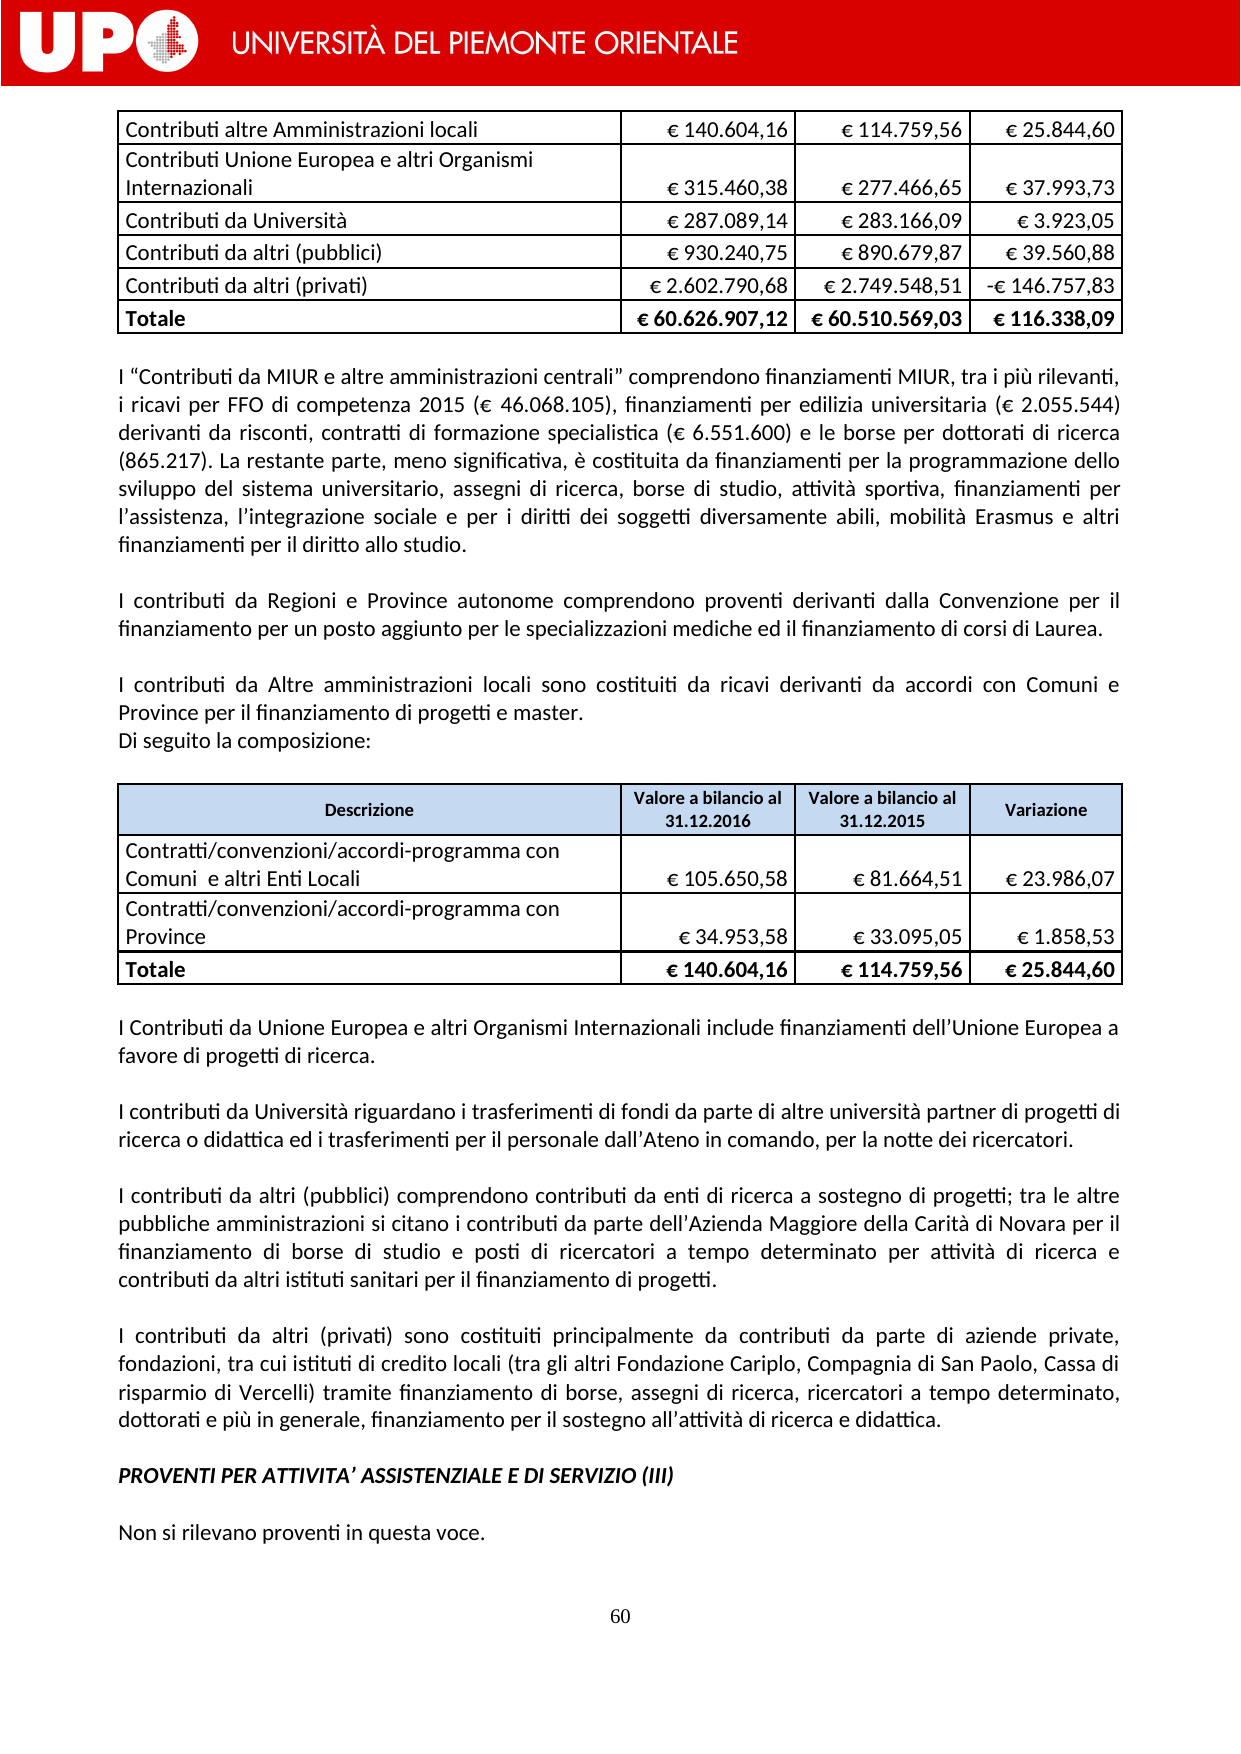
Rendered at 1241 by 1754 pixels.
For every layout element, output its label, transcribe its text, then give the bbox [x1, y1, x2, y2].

table_header Variazione [971, 785, 1121, 834]
table_cell € 39.560,88 [971, 236, 1121, 267]
table_cell € 34.953,58 [622, 894, 794, 950]
table_cell € 116.338,09 [971, 301, 1121, 332]
table_cell -€ 146.757,83 [971, 269, 1121, 299]
text I “Contributi da MIUR e altre amministrazioni centrali” comprendono finanziamenti MIUR, tra i più rilevanti, i ricavi per FFO di competenza 2015 (€ 46.068.105), finanziamenti per edilizia universitaria (€ 2.055.544) derivanti da risconti, contratti di formazione specialistica (€ 6.551.600) e le borse per dottorati di ricerca (865.217). La restante parte, meno significativa, è costituita da finanziamenti per la programmazione dello sviluppo del sistema universitario, assegni di ricerca, borse di studio, attività sportiva, finanziamenti per l’assistenza, l’integrazione sociale e per i diritti dei soggetti diversamente abili, mobilità Erasmus e altri finanziamenti per il diritto allo studio. [118, 362, 1122, 558]
text I Contributi da Unione Europea e altri Organismi Internazionali include finanziamenti dell’Unione Europea a favore di progetti di ricerca. [118, 1013, 1122, 1069]
table_cell € 25.844,60 [971, 112, 1121, 143]
table_cell € 2.749.548,51 [796, 269, 969, 299]
table_cell € 25.844,60 [971, 953, 1121, 983]
table_cell Totale [119, 301, 620, 332]
table_cell € 140.604,16 [622, 953, 794, 983]
table_cell Contributi da altri (privati) [119, 269, 620, 299]
table_cell Contributi Unione Europea e altri Organismi Internazionali [119, 145, 620, 201]
text Non si rilevano proventi in questa voce. [118, 1518, 1122, 1546]
table_cell Contributi da altri (pubblici) [119, 236, 620, 267]
table_header Valore a bilancio al 31.12.2015 [796, 785, 969, 834]
table_cell € 105.650,58 [622, 836, 794, 892]
text I contributi da Altre amministrazioni locali sono costituiti da ricavi derivanti da accordi con Comuni e Province per il finanziamento di progetti e master. [118, 671, 1122, 727]
table_cell € 277.466,65 [796, 145, 969, 201]
table_cell € 23.986,07 [971, 836, 1121, 892]
table_cell € 287.089,14 [622, 203, 794, 234]
text PROVENTI PER ATTIVITA’ ASSISTENZIALE E DI SERVIZIO (III) [118, 1462, 1122, 1490]
table_cell Contributi altre Amministrazioni locali [119, 112, 620, 143]
text I contributi da altri (pubblici) comprendono contributi da enti di ricerca a sostegno di progetti; tra le altre pubbliche amministrazioni si citano i contributi da parte dell’Azienda Maggiore della Carità di Novara per il finanziamento di borse di studio e posti di ricercatori a tempo determinato per attività di ricerca e contributi da altri istituti sanitari per il finanziamento di progetti. [118, 1181, 1122, 1293]
table_cell € 315.460,38 [622, 145, 794, 201]
table_cell € 60.626.907,12 [622, 301, 794, 332]
text I contributi da altri (privati) sono costituiti principalmente da contributi da parte di aziende private, fondazioni, tra cui istituti di credito locali (tra gli altri Fondazione Cariplo, Compagnia di San Paolo, Cassa di risparmio di Vercelli) tramite finanziamento di borse, assegni di ricerca, ricercatori a tempo determinato, dottorati e più in generale, finanziamento per il sostegno all’attività di ricerca e didattica. [118, 1322, 1122, 1434]
table_cell € 890.679,87 [796, 236, 969, 267]
table_cell € 140.604,16 [622, 112, 794, 143]
table_cell € 37.993,73 [971, 145, 1121, 201]
table_cell € 81.664,51 [796, 836, 969, 892]
table_cell € 283.166,09 [796, 203, 969, 234]
text Di seguito la composizione: [118, 727, 1122, 754]
table_cell € 2.602.790,68 [622, 269, 794, 299]
table_header Valore a bilancio al 31.12.2016 [622, 785, 794, 834]
table_header Descrizione [119, 785, 620, 834]
text I contributi da Università riguardano i trasferimenti di fondi da parte di altre università partner di progetti di ricerca o didattica ed i trasferimenti per il personale dall’Ateno in comando, per la notte dei ricercatori. [118, 1097, 1122, 1153]
table_cell Contratti/convenzioni/accordi-programma con Comuni e altri Enti Locali [119, 836, 620, 892]
table_cell Totale [119, 953, 620, 983]
table_cell € 930.240,75 [622, 236, 794, 267]
table_cell € 114.759,56 [796, 953, 969, 983]
table_cell Contratti/convenzioni/accordi-programma con Province [119, 894, 620, 950]
table_cell € 114.759,56 [796, 112, 969, 143]
table_cell € 33.095,05 [796, 894, 969, 950]
text I contributi da Regioni e Province autonome comprendono proventi derivanti dalla Convenzione per il finanziamento per un posto aggiunto per le specializzazioni mediche ed il finanziamento di corsi di Laurea. [118, 586, 1122, 642]
table_cell € 3.923,05 [971, 203, 1121, 234]
table_cell Contributi da Università [119, 203, 620, 234]
table_cell € 1.858,53 [971, 894, 1121, 950]
table_cell € 60.510.569,03 [796, 301, 969, 332]
